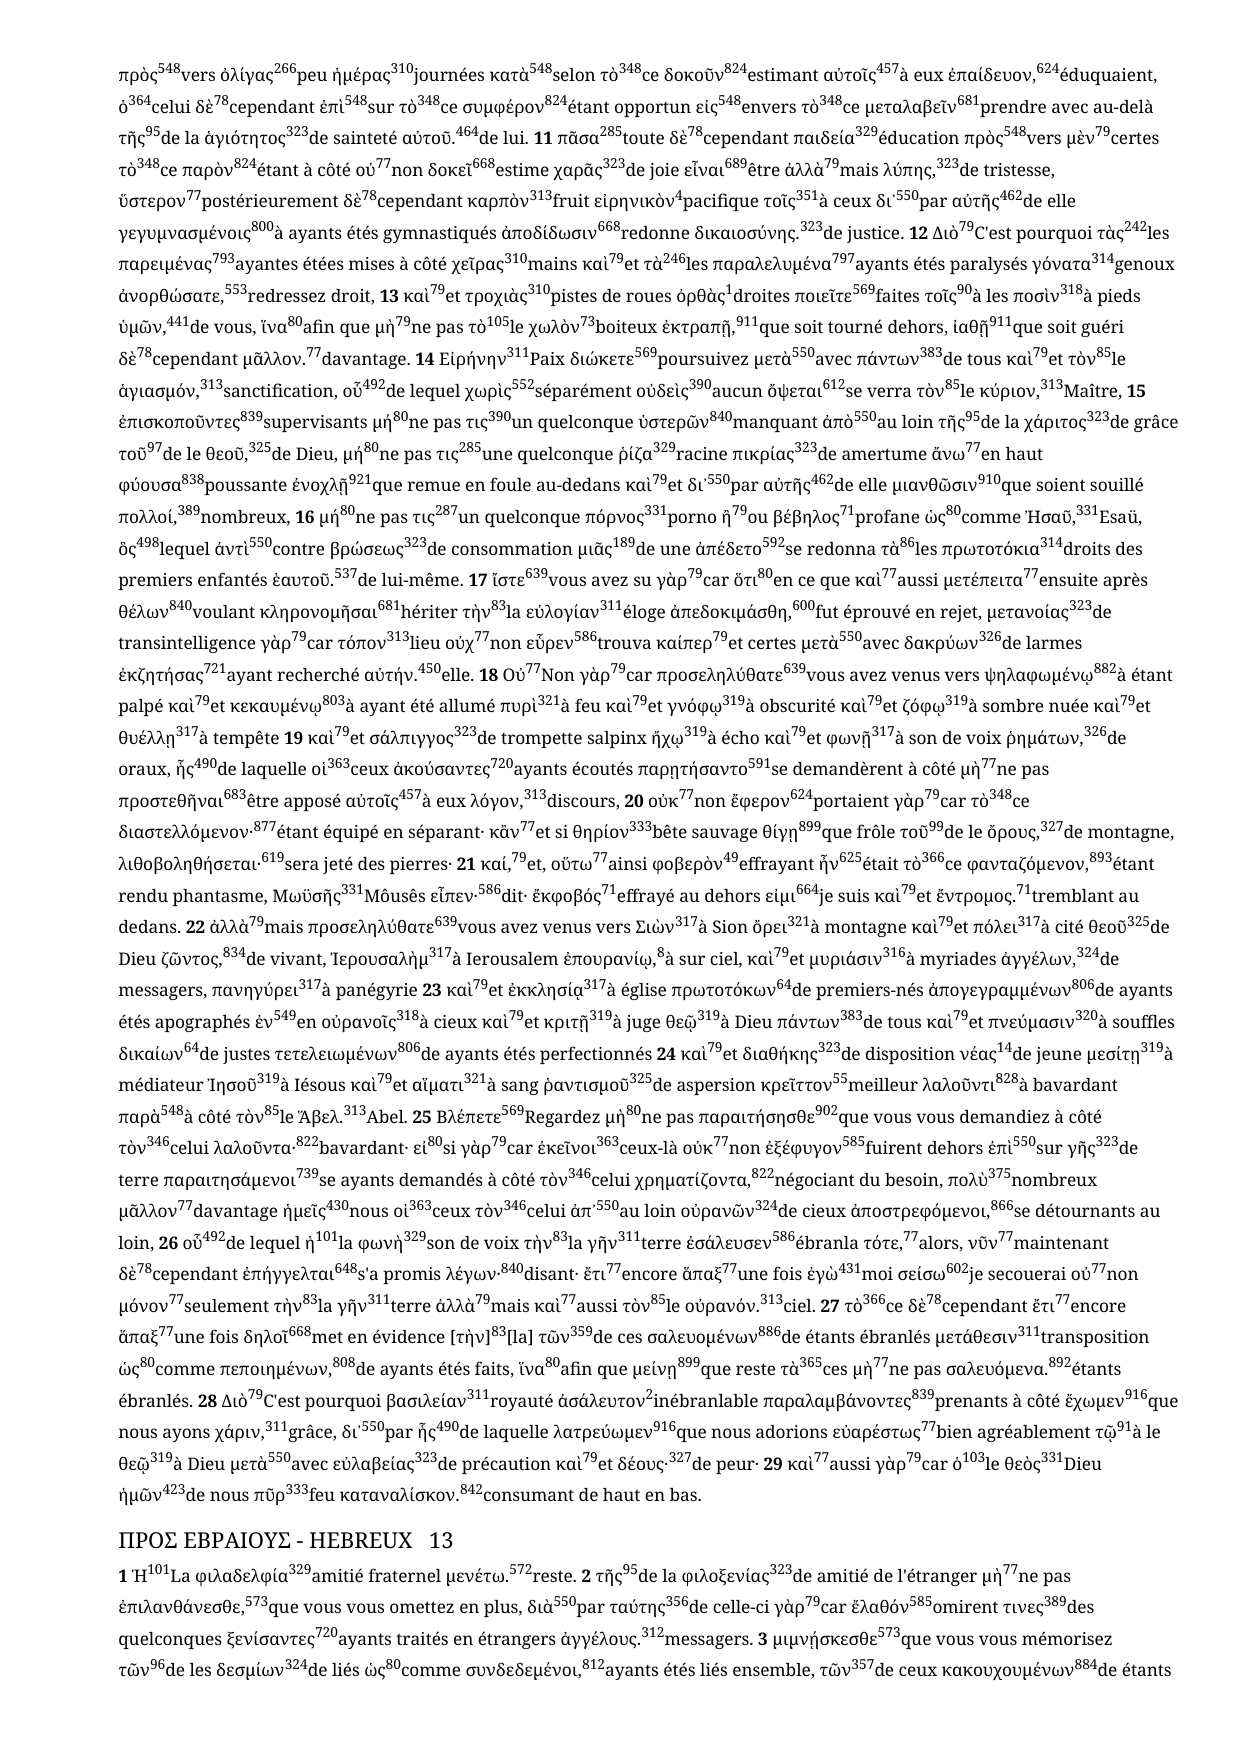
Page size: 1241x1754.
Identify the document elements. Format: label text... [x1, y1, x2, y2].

text ΠΡΟΣ ΕΒΡΑΙΟΥΣ - HEBREUX 13 [118, 1526, 1181, 1555]
text 1 Τοιγαροῦν79Certes car donc καὶ77aussi ἡμεῖς430nous τοσοῦτον348aussi grand ἔχοντες839ayants περικείμενον851se couchant autour ἡμῖν419à nous νέφος315nuée μαρτύρων,324de témoins, ὄγκον313masse ἀποθέμενοι739se ayants posés au loin πάντα269tout καὶ79et τὴν83la εὐπερίστατον2dressé bien autour ἁμαρτίαν,311faute, δι᾽550par ὑπομονῆς323de résistance τρέχωμεν916que nous courions τὸν85le προκείμενον849se couchant devant ἡμῖν419à nous ἀγῶνα313combat 2 ἀφορῶντες839voyants au loin εἰς548envers τὸν85le τῆς255de la πίστεως323de croyance ἀρχηγὸν313chef conducteur καὶ79et τελειωτὴν313perfectionneur Ἰησοῦν,313Iésous, ὃς498lequel ἀντὶ550contre τῆς95de la προκειμένης859de se couchante devant αὐτῷ458à lui χαρᾶς323de joie ὑπέμεινεν586résista en restant sous σταυρὸν313croix αἰσχύνης323de honte καταφρονήσας721ayant méprisé ἐν549en δεξιᾷ57à droite τε79et aussi τοῦ97de le θρόνου325de trône τοῦ97de le θεοῦ325de Dieu κεκάθικεν.642a assis. 3 ἀναλογίσασθε557que vous vous considérez γὰρ79car τὸν346celui τοιαύτην344telle ὑπομεμενηκότα770ayant résisté en restant sous ὑπὸ550sous τῶν96de les ἁμαρτωλῶν64de fauteurs εἰς548envers αὐτοὺς451eux ἀντιλογίαν,311contradiction, ἵνα80afin que μὴ77ne pas κάμητε896que vous fatiguiez ταῖς88à les ψυχαῖς316à âmes ὑμῶν441de vous ἐκλυόμενοι.890étants défaillis. 4 Οὔπω77Non encore μέχρις552jusqu'à αἵματος327de sang ἀντικατέστητε583vous résistâtes πρὸς548vers τὴν83la ἁμαρτίαν311faute ἀνταγωνιζόμενοι.866se antagonisants. 5 καὶ79et ἐκλέλησθε645vous vous avez omis à l'excès τῆς95de la παρακλήσεως,323de appel à côté, ἥτις496laquelle une quelconque ὑμῖν438à vous ὡς80comme υἱοῖς318à fils διαλέγεται·674se dialogue· υἱέ337fils μου,424de moi, μὴ79ne pas ὀλιγώρει570affaiblis παιδείας323de éducation κυρίου325de Maître μηδὲ79ni cependant ἐκλύου578sois défailli ὑπ᾽550sous αὐτοῦ464de lui ἐλεγχόμενος·891étant réfuté· 6 ὃν480lequel γὰρ79car ἀγαπᾷ668aime κύριος331Maître παιδεύει,668éduque, μαστιγοῖ668fouette δὲ78cependant πάντα269tout υἱὸν313fils ὃν480lequel παραδέχεται.674se accepte à côté. 7 εἰς548envers παιδείαν311éducation ὑπομένετε,665vous résistez en restant sous, ὡς80comme υἱοῖς318à fils ὑμῖν438à vous προσφέρεται680est apporté ὁ103le θεός.331Dieu. τίς174quel γὰρ79car υἱὸς331fils ὃν480lequel οὐ77non παιδεύει668éduque πατήρ;331père; 8 εἰ80si δὲ78cependant χωρίς552séparément ἐστε665vous êtes παιδείας323de éducation ἧς490de laquelle μέτοχοι70participants γεγόνασιν641ont devenus πάντες,389tous, ἄρα77par conséquent νόθοι70bâtards καὶ79et οὐχ77non υἱοί330fils ἐστε.665vous êtes. 9 εἶτα77puis τοὺς84les μὲν77certes τῆς95de la σαρκὸς323de chair ἡμῶν423de nous πατέρας312pères εἴχομεν620nous avions παιδευτὰς312éducateurs καὶ79et ἐνετρεπόμεθα·626nous nous tournions intérieurement· οὐ77non πολὺ375nombreux [δὲ]78[cependant] μᾶλλον77davantage ὑποταγησόμεθα614nous serons subordonné τῷ91à le πατρὶ319à père τῶν98de les πνευμάτων326de souffles καὶ79et ζήσομεν;601nous vivrons; 10 οἱ363ceux μὲν79certes γὰρ79car πρὸς548vers ὀλίγας266peu ἡμέρας310journées κατὰ548selon τὸ348ce δοκοῦν824estimant αὐτοῖς457à eux ἐπαίδευον,624éduquaient, ὁ364celui δὲ78cependant ἐπὶ548sur τὸ348ce συμφέρον824étant opportun εἰς548envers τὸ348ce μεταλαβεῖν681prendre avec au-delà τῆς95de la ἁγιότητος323de sainteté αὐτοῦ.464de lui. 11 πᾶσα285toute δὲ78cependant παιδεία329éducation πρὸς548vers μὲν79certes τὸ348ce παρὸν824étant à côté οὐ77non δοκεῖ668estime χαρᾶς323de joie εἶναι689être ἀλλὰ79mais λύπης,323de tristesse, ὕστερον77postérieurement δὲ78cependant καρπὸν313fruit εἰρηνικὸν4pacifique τοῖς351à ceux δι᾽550par αὐτῆς462de elle γεγυμνασμένοις800à ayants étés gymnastiqués ἀποδίδωσιν668redonne δικαιοσύνης.323de justice. 12 Διὸ79C'est pourquoi τὰς242les παρειμένας793ayantes étées mises à côté χεῖρας310mains καὶ79et τὰ246les παραλελυμένα797ayants étés paralysés γόνατα314genoux ἀνορθώσατε,553redressez droit, 13 καὶ79et τροχιὰς310pistes de roues ὀρθὰς1droites ποιεῖτε569faites τοῖς90à les ποσὶν318à pieds ὑμῶν,441de vous, ἵνα80afin que μὴ79ne pas τὸ105le χωλὸν73boiteux ἐκτραπῇ,911que soit tourné dehors, ἰαθῇ911que soit guéri δὲ78cependant μᾶλλον.77davantage. 14 Εἰρήνην311Paix διώκετε569poursuivez μετὰ550avec πάντων383de tous καὶ79et τὸν85le ἁγιασμόν,313sanctification, οὗ492de lequel χωρὶς552séparément οὐδεὶς390aucun ὄψεται612se verra τὸν85le κύριον,313Maître, 15 ἐπισκοποῦντες839supervisants μή80ne pas τις390un quelconque ὑστερῶν840manquant ἀπὸ550au loin τῆς95de la χάριτος323de grâce τοῦ97de le θεοῦ,325de Dieu, μή80ne pas τις285une quelconque ῥίζα329racine πικρίας323de amertume ἄνω77en haut φύουσα838poussante ἐνοχλῇ921que remue en foule au-dedans καὶ79et δι᾽550par αὐτῆς462de elle μιανθῶσιν910que soient souillé πολλοί,389nombreux, 16 μή80ne pas τις287un quelconque πόρνος331porno ἢ79ou βέβηλος71profane ὡς80comme Ἠσαῦ,331Esaü, ὃς498lequel ἀντὶ550contre βρώσεως323de consommation μιᾶς189de une ἀπέδετο592se redonna τὰ86les πρωτοτόκια314droits des premiers enfantés ἑαυτοῦ.537de lui-même. 17 ἴστε639vous avez su γὰρ79car ὅτι80en ce que καὶ77aussi μετέπειτα77ensuite après θέλων840voulant κληρονομῆσαι681hériter τὴν83la εὐλογίαν311éloge ἀπεδοκιμάσθη,600fut éprouvé en rejet, μετανοίας323de transintelligence γὰρ79car τόπον313lieu οὐχ77non εὗρεν586trouva καίπερ79et certes μετὰ550avec δακρύων326de larmes ἐκζητήσας721ayant recherché αὐτήν.450elle. 18 Οὐ77Non γὰρ79car προσεληλύθατε639vous avez venus vers ψηλαφωμένῳ882à étant palpé καὶ79et κεκαυμένῳ803à ayant été allumé πυρὶ321à feu καὶ79et γνόφῳ319à obscurité καὶ79et ζόφῳ319à sombre nuée καὶ79et θυέλλῃ317à tempête 19 καὶ79et σάλπιγγος323de trompette salpinx ἤχῳ319à écho καὶ79et φωνῇ317à son de voix ῥημάτων,326de oraux, ἧς490de laquelle οἱ363ceux ἀκούσαντες720ayants écoutés παρῃτήσαντο591se demandèrent à côté μὴ77ne pas προστεθῆναι683être apposé αὐτοῖς457à eux λόγον,313discours, 20 οὐκ77non ἔφερον624portaient γὰρ79car τὸ348ce διαστελλόμενον·877étant équipé en séparant· κἂν77et si θηρίον333bête sauvage θίγῃ899que frôle τοῦ99de le ὄρους,327de montagne, λιθοβοληθήσεται·619sera jeté des pierres· 21 καί,79et, οὕτω77ainsi φοβερὸν49effrayant ἦν625était τὸ366ce φανταζόμενον,893étant rendu phantasme, Μωϋσῆς331Môusês εἶπεν·586dit· ἔκφοβός71effrayé au dehors εἰμι664je suis καὶ79et ἔντρομος.71tremblant au dedans. 22 ἀλλὰ79mais προσεληλύθατε639vous avez venus vers Σιὼν317à Sion ὄρει321à montagne καὶ79et πόλει317à cité θεοῦ325de Dieu ζῶντος,834de vivant, Ἰερουσαλὴμ317à Ierousalem ἐπουρανίῳ,8à sur ciel, καὶ79et μυριάσιν316à myriades ἀγγέλων,324de messagers, πανηγύρει317à panégyrie 23 καὶ79et ἐκκλησίᾳ317à église πρωτοτόκων64de premiers-nés ἀπογεγραμμένων806de ayants étés apographés ἐν549en οὐρανοῖς318à cieux καὶ79et κριτῇ319à juge θεῷ319à Dieu πάντων383de tous καὶ79et πνεύμασιν320à souffles δικαίων64de justes τετελειωμένων806de ayants étés perfectionnés 24 καὶ79et διαθήκης323de disposition νέας14de jeune μεσίτῃ319à médiateur Ἰησοῦ319à Iésous καὶ79et αἵματι321à sang ῥαντισμοῦ325de aspersion κρεῖττον55meilleur λαλοῦντι828à bavardant παρὰ548à côté τὸν85le Ἅβελ.313Abel. 25 Βλέπετε569Regardez μὴ80ne pas παραιτήσησθε902que vous vous demandiez à côté τὸν346celui λαλοῦντα·822bavardant· εἰ80si γὰρ79car ἐκεῖνοι363ceux-là οὐκ77non ἐξέφυγον585fuirent dehors ἐπὶ550sur γῆς323de terre παραιτησάμενοι739se ayants demandés à côté τὸν346celui χρηματίζοντα,822négociant du besoin, πολὺ375nombreux μᾶλλον77davantage ἡμεῖς430nous οἱ363ceux τὸν346celui ἀπ᾽550au loin οὐρανῶν324de cieux ἀποστρεφόμενοι,866se détournants au loin, 26 οὗ492de lequel ἡ101la φωνὴ329son de voix τὴν83la γῆν311terre ἐσάλευσεν586ébranla τότε,77alors, νῦν77maintenant δὲ78cependant ἐπήγγελται648s'a promis λέγων·840disant· ἔτι77encore ἅπαξ77une fois ἐγὼ431moi σείσω602je secouerai οὐ77non μόνον77seulement τὴν83la γῆν311terre ἀλλὰ79mais καὶ77aussi τὸν85le οὐρανόν.313ciel. 27 τὸ366ce δὲ78cependant ἔτι77encore ἅπαξ77une fois δηλοῖ668met en évidence [τὴν]83[la] τῶν359de ces σαλευομένων886de étants ébranlés μετάθεσιν311transposition ὡς80comme πεποιημένων,808de ayants étés faits, ἵνα80afin que μείνῃ899que reste τὰ365ces μὴ77ne pas σαλευόμενα.892étants ébranlés. 28 Διὸ79C'est pourquoi βασιλείαν311royauté ἀσάλευτον2inébranlable παραλαμβάνοντες839prenants à côté ἔχωμεν916que nous ayons χάριν,311grâce, δι᾽550par ἧς490de laquelle λατρεύωμεν916que nous adorions εὐαρέστως77bien agréablement τῷ91à le θεῷ319à Dieu μετὰ550avec εὐλαβείας323de précaution καὶ79et δέους·327de peur· 29 καὶ77aussi γὰρ79car ὁ103le θεὸς331Dieu ἡμῶν423de nous πῦρ333feu καταναλίσκον.842consumant de haut en bas. [118, 59, 1181, 1507]
